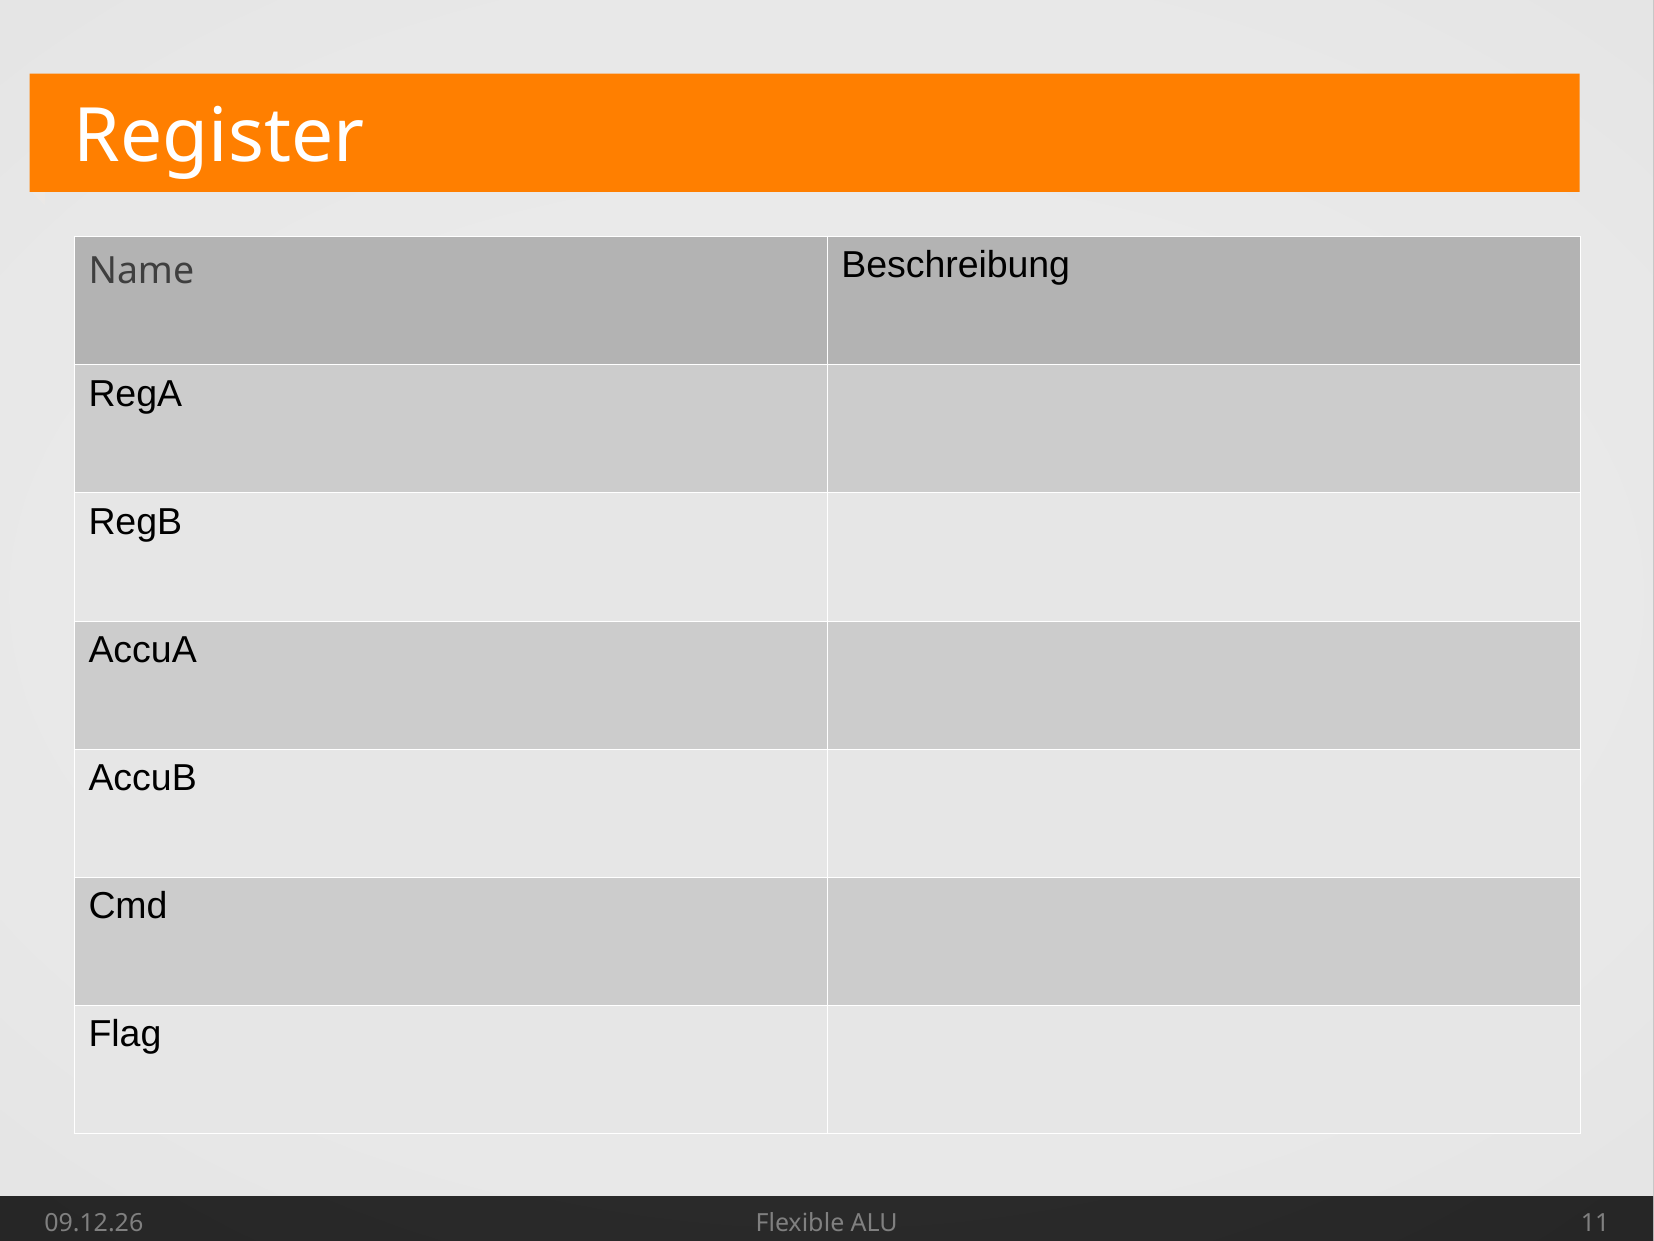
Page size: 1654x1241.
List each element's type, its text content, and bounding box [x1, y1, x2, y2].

table_cell [828, 750, 1580, 877]
table_cell RegA [75, 365, 827, 492]
title Register [73, 73, 1565, 192]
table_cell [828, 1006, 1580, 1133]
table_cell AccuB [75, 750, 827, 877]
table_header Name [75, 237, 827, 364]
table_cell [828, 622, 1580, 749]
table_cell AccuA [75, 622, 827, 749]
table_cell [828, 493, 1580, 621]
table_cell RegB [75, 493, 827, 621]
table_header Beschreibung [828, 237, 1580, 364]
table_cell Flag [75, 1006, 827, 1133]
table_cell Cmd [75, 878, 827, 1005]
table_cell [828, 878, 1580, 1005]
table_cell [828, 365, 1580, 492]
